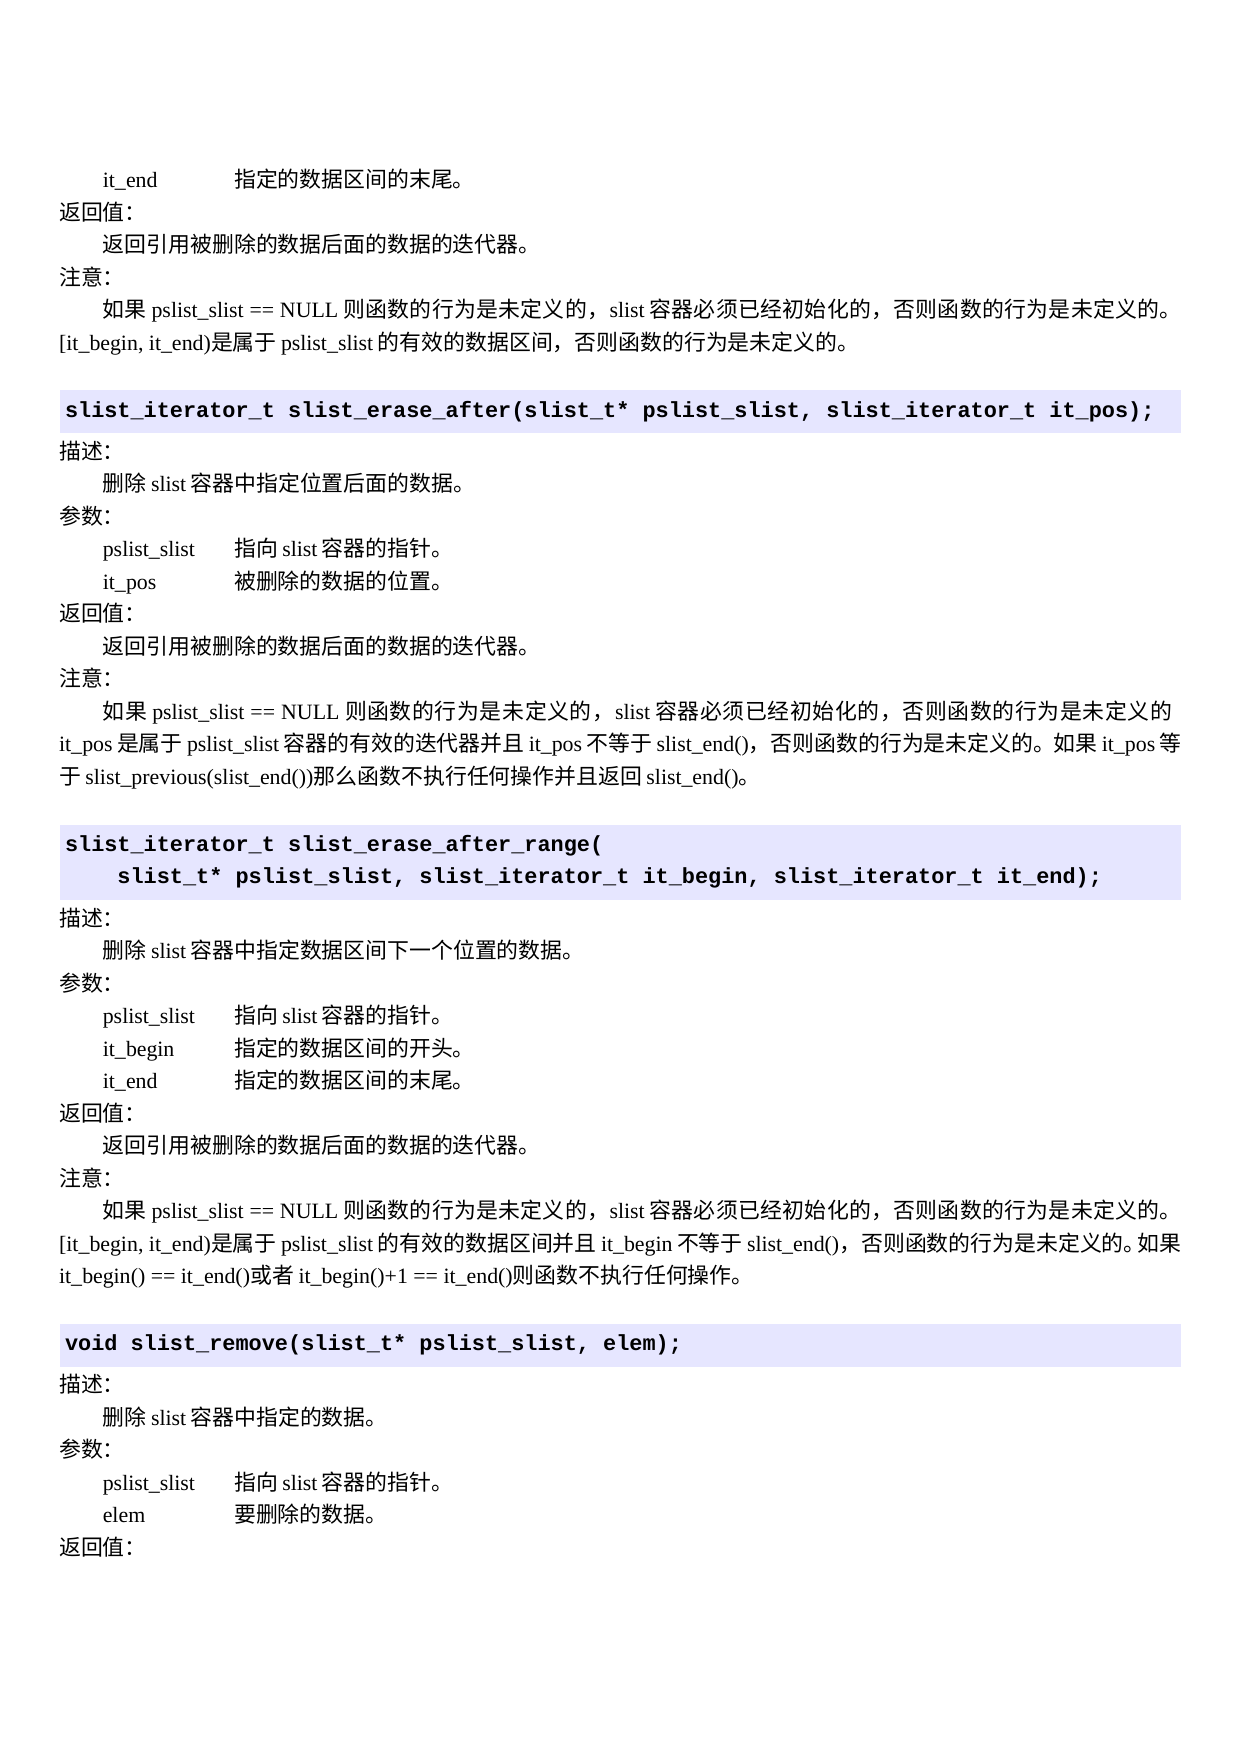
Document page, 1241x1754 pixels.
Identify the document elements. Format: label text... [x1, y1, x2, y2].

text 注意： [59, 661, 1181, 693]
text 返回引用被删除的数据后面的数据的迭代器。 [59, 1128, 1181, 1160]
text it_pos 被删除的数据的位置。 [59, 563, 1181, 596]
text 返回值： [59, 194, 1181, 227]
text it_begin 指定的数据区间的开头。 [59, 1030, 1181, 1063]
text 参数： [59, 498, 1181, 531]
text it_end 指定的数据区间的末尾。 [59, 162, 1181, 194]
text 注意： [59, 259, 1181, 292]
text 删除slist容器中指定位置后面的数据。 [59, 466, 1181, 498]
text pslist_slist 指向slist容器的指针。 [59, 531, 1181, 563]
text 参数： [59, 1432, 1181, 1464]
table_header void slist_remove(slist_t* pslist_slist, elem); [60, 1324, 1181, 1367]
text 删除slist容器中指定的数据。 [59, 1399, 1181, 1432]
text 描述： [59, 435, 1181, 466]
text 返回值： [59, 1095, 1181, 1128]
text 如果pslist_slist == NULL则函数的行为是未定义的，slist容器必须已经初始化的，否则函数的行为是未定义的。[it_begin, it_end)是属于pslist_slist的有效的数据区间并且it_begin不等于slist_end()，否则函数的行为是未定义的。如果 [59, 1193, 1181, 1258]
text 返回引用被删除的数据后面的数据的迭代器。 [59, 628, 1181, 661]
text 如果pslist_slist == NULL则函数的行为是未定义的，slist容器必须已经初始化的，否则函数的行为是未定义的。it_pos是属于pslist_slist容器的有效的迭代器并且it_pos不等于slist_end()，否则函数的行为是未定义的。如果it_pos等于slist_previous(slist_end())那么函数不执行任何操作并且返回slist_end()。 [59, 693, 1181, 791]
text pslist_slist 指向slist容器的指针。 [59, 1464, 1181, 1497]
text 参数： [59, 965, 1181, 998]
text 注意： [59, 1160, 1181, 1193]
text 描述： [59, 901, 1181, 933]
text 删除slist容器中指定数据区间下一个位置的数据。 [59, 933, 1181, 965]
text 返回值： [59, 1529, 1181, 1562]
text 如果pslist_slist == NULL则函数的行为是未定义的，slist容器必须已经初始化的，否则函数的行为是未定义的。[it_begin, it_end)是属于pslist_slist的有效的数据区间，否则函数的行为是未定义的。 [59, 292, 1181, 357]
text 返回值： [59, 596, 1181, 628]
text pslist_slist 指向slist容器的指针。 [59, 998, 1181, 1030]
text 返回引用被删除的数据后面的数据的迭代器。 [59, 227, 1181, 259]
text it_end 指定的数据区间的末尾。 [59, 1063, 1181, 1095]
table_header slist_iterator_t slist_erase_after(slist_t* pslist_slist, slist_iterator_t it_pos); [60, 390, 1181, 433]
table_header slist_iterator_t slist_erase_after_range( slist_t* pslist_slist, slist_iterator_t it_begin, slist_iterator_t it_end); [60, 825, 1181, 900]
text it_begin() == it_end()或者it_begin()+1 == it_end()则函数不执行任何操作。 [59, 1258, 1181, 1290]
text elem 要删除的数据。 [59, 1497, 1181, 1529]
text 描述： [59, 1368, 1181, 1399]
